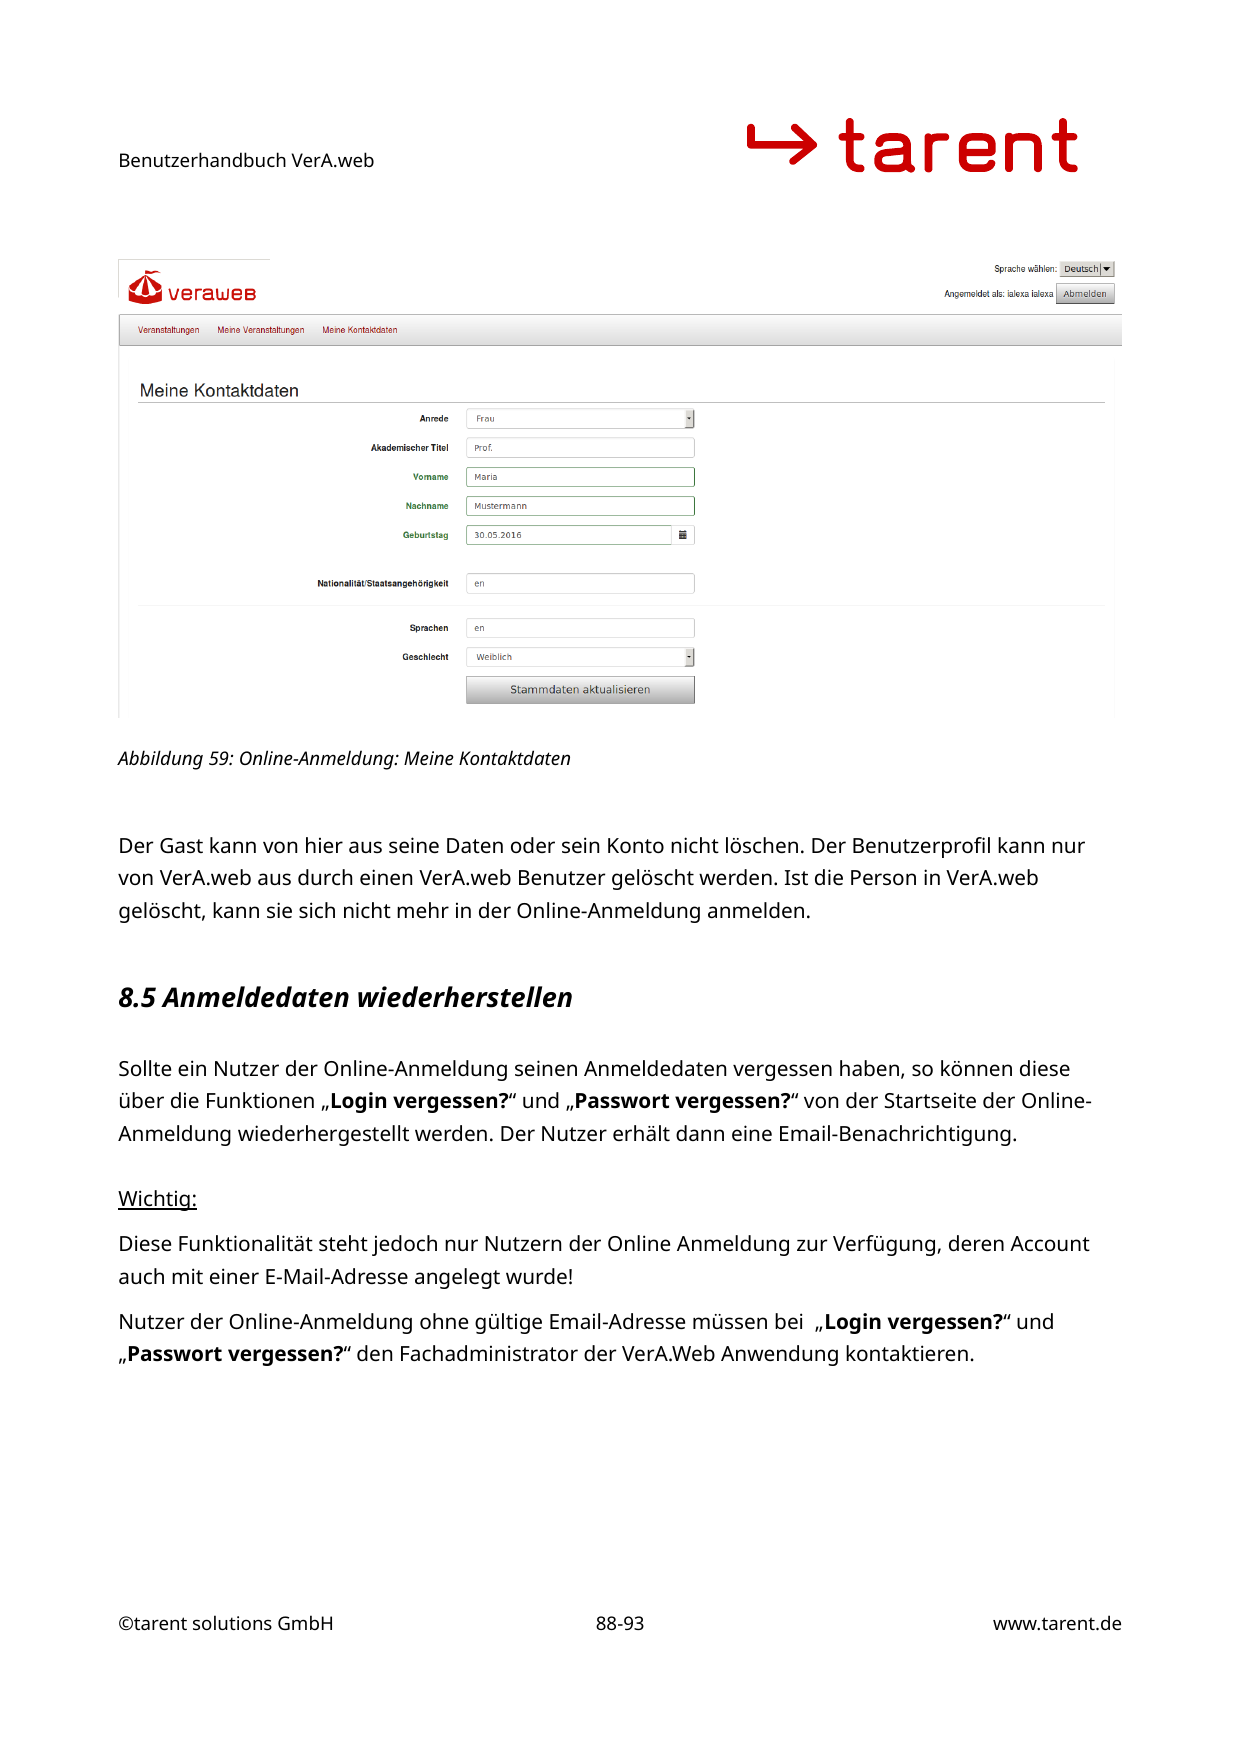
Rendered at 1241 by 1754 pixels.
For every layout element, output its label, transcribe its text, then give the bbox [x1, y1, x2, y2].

picture [118, 259, 1122, 718]
text Abbildung 59: Online-Anmeldung: Meine Kontaktdaten [118, 718, 1122, 770]
text Sollte ein Nutzer der Online-Anmeldung seinen Anmeldedaten vergessen haben, so können diese über die Funktionen „Login vergessen?“ und „Passwort vergessen?“ von der Startseite der Online-Anmeldung wiederhergestellt werden. Der Nutzer erhält dann eine Email-Benachrichtigung. [118, 1054, 1122, 1147]
subtitle Anmeldedaten wiederherstellen [118, 979, 1122, 1016]
text Diese Funktionalität steht jedoch nur Nutzern der Online Anmeldung zur Verfügung, deren Account auch mit einer E-Mail-Adresse angelegt wurde! [118, 1229, 1122, 1290]
text Der Gast kann von hier aus seine Daten oder sein Konto nicht löschen. Der Benutzerprofil kann nur von VerA.web aus durch einen VerA.web Benutzer gelöscht werden. Ist die Person in VerA.web gelöscht, kann sie sich nicht mehr in der Online-Anmeldung anmelden. [118, 831, 1122, 924]
text Nutzer der Online-Anmeldung ohne gültige Email-Adresse müssen bei „Login vergessen?“ und „Passwort vergessen?“ den Fachadministrator der VerA.Web Anwendung kontaktieren. [118, 1307, 1122, 1368]
text Wichtig: [118, 1184, 1122, 1213]
